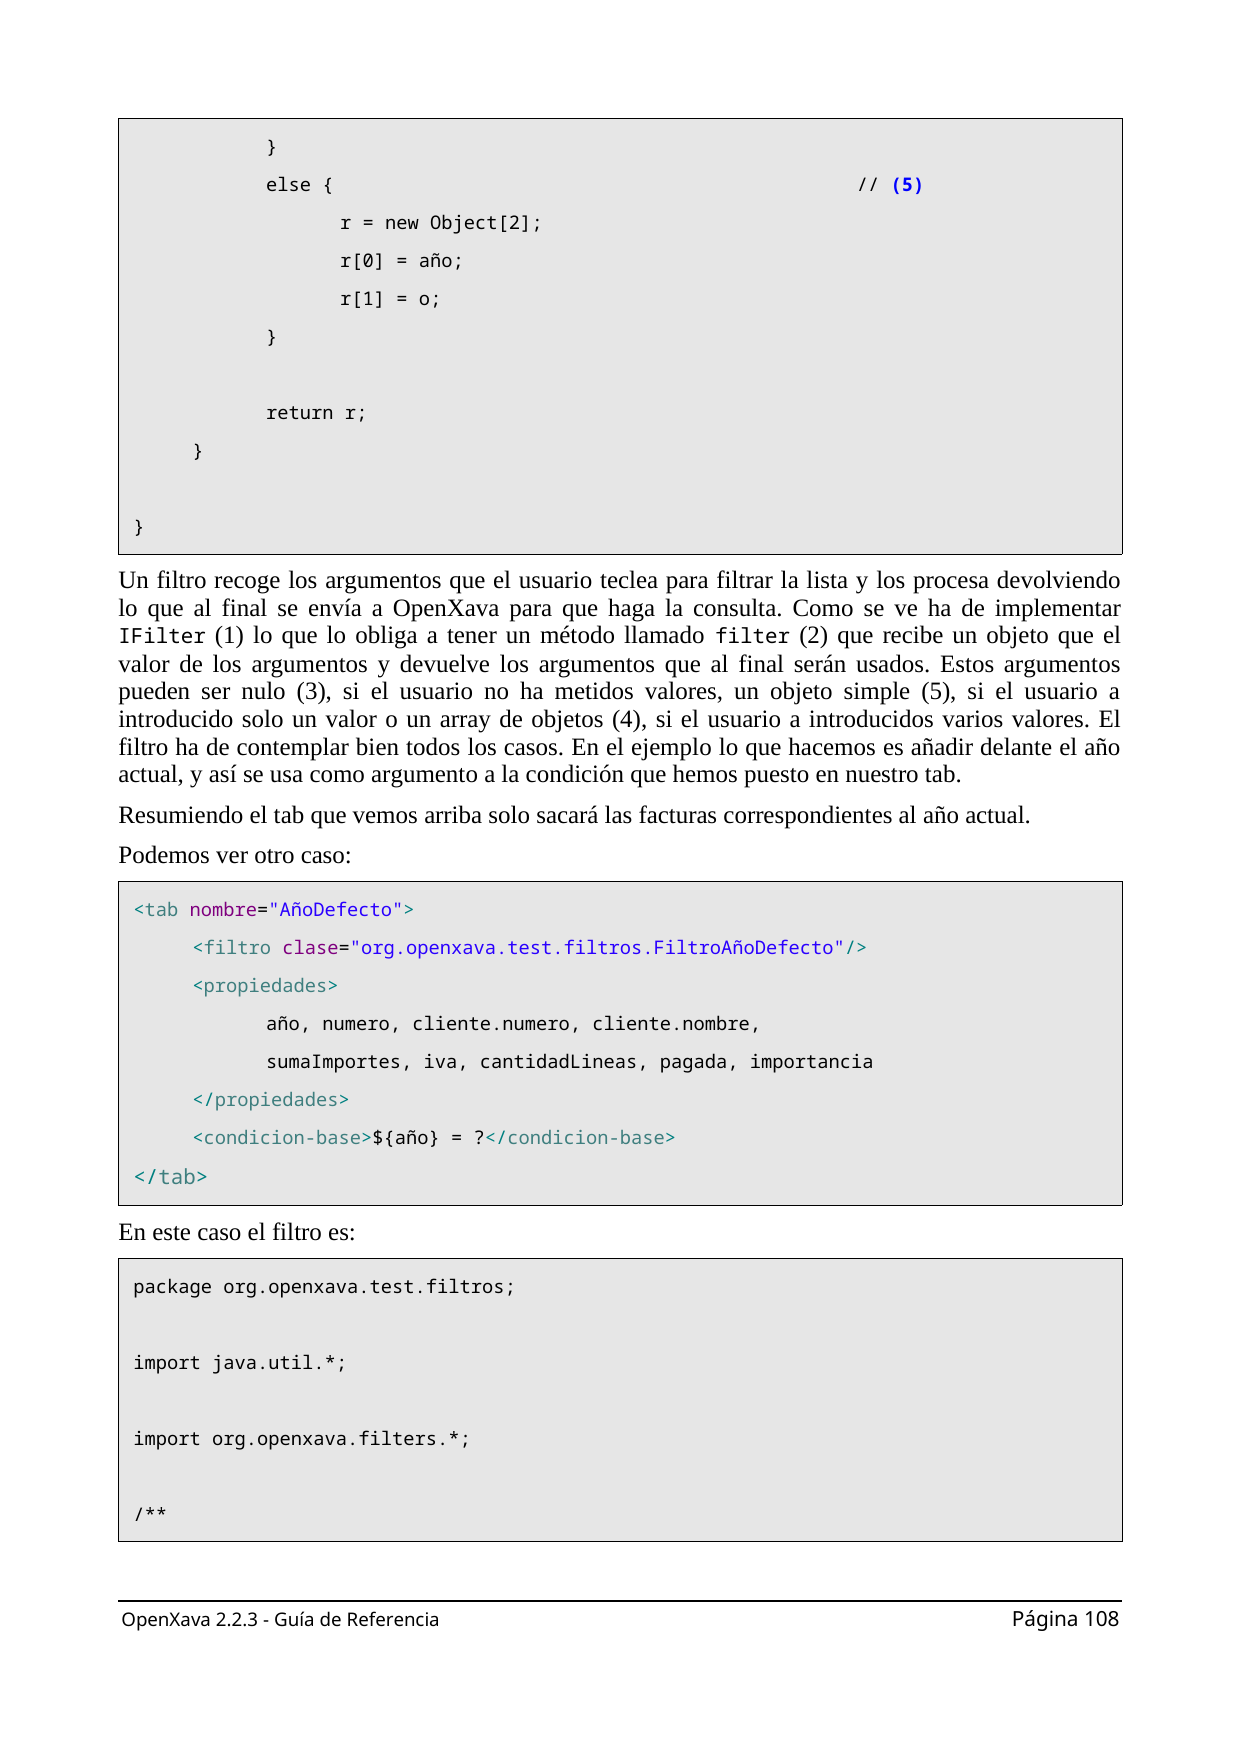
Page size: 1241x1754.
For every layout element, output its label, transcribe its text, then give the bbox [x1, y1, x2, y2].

text import java.util.*; [119, 1334, 1122, 1372]
text } [119, 308, 1122, 346]
text sumaImportes, iva, cantidadLineas, pagada, importancia [119, 1033, 1122, 1071]
text } [119, 422, 1122, 460]
text r[0] = año; [119, 232, 1122, 270]
text <filtro clase="org.openxava.test.filtros.FiltroAñoDefecto"/> [119, 919, 1122, 957]
text <propiedades> [119, 957, 1122, 995]
text año, numero, cliente.numero, cliente.nombre, [119, 995, 1122, 1033]
text /** [119, 1486, 1122, 1541]
text } [119, 119, 1122, 156]
text Resumiendo el tab que vemos arriba solo sacará las facturas correspondientes al año actual. [118, 801, 1122, 828]
text Un filtro recoge los argumentos que el usuario teclea para filtrar la lista y los procesa devolviendo lo que al final se envía a OpenXava para que haga la consulta. Como se ve ha de implementar IFilter (1) lo que lo obliga a tener un método llamado filter (2) que recibe un objeto que el valor de los argumentos y devuelve los argumentos que al final serán usados. Estos argumentos pueden ser nulo (3), si el usuario no ha metidos valores, un objeto simple (5), si el usuario a introducido solo un valor o un array de objetos (4), si el usuario a introducidos varios valores. El filtro ha de contemplar bien todos los casos. En el ejemplo lo que hacemos es añadir delante el año actual, y así se usa como argumento a la condición que hemos puesto en nuestro tab. [118, 566, 1122, 788]
text r[1] = o; [119, 270, 1122, 308]
text <tab nombre="AñoDefecto"> [119, 882, 1122, 919]
text <condicion-base>${año} = ?</condicion-base> [119, 1109, 1122, 1147]
text r = new Object[2]; [119, 194, 1122, 232]
text } [119, 498, 1122, 554]
text package org.openxava.test.filtros; [119, 1259, 1122, 1296]
text </tab> [119, 1147, 1122, 1205]
text return r; [119, 384, 1122, 422]
text En este caso el filtro es: [118, 1218, 1122, 1246]
text import org.openxava.filters.*; [119, 1410, 1122, 1448]
text </propiedades> [119, 1071, 1122, 1109]
text else { // (5) [119, 156, 1122, 194]
text Podemos ver otro caso: [118, 841, 1122, 869]
